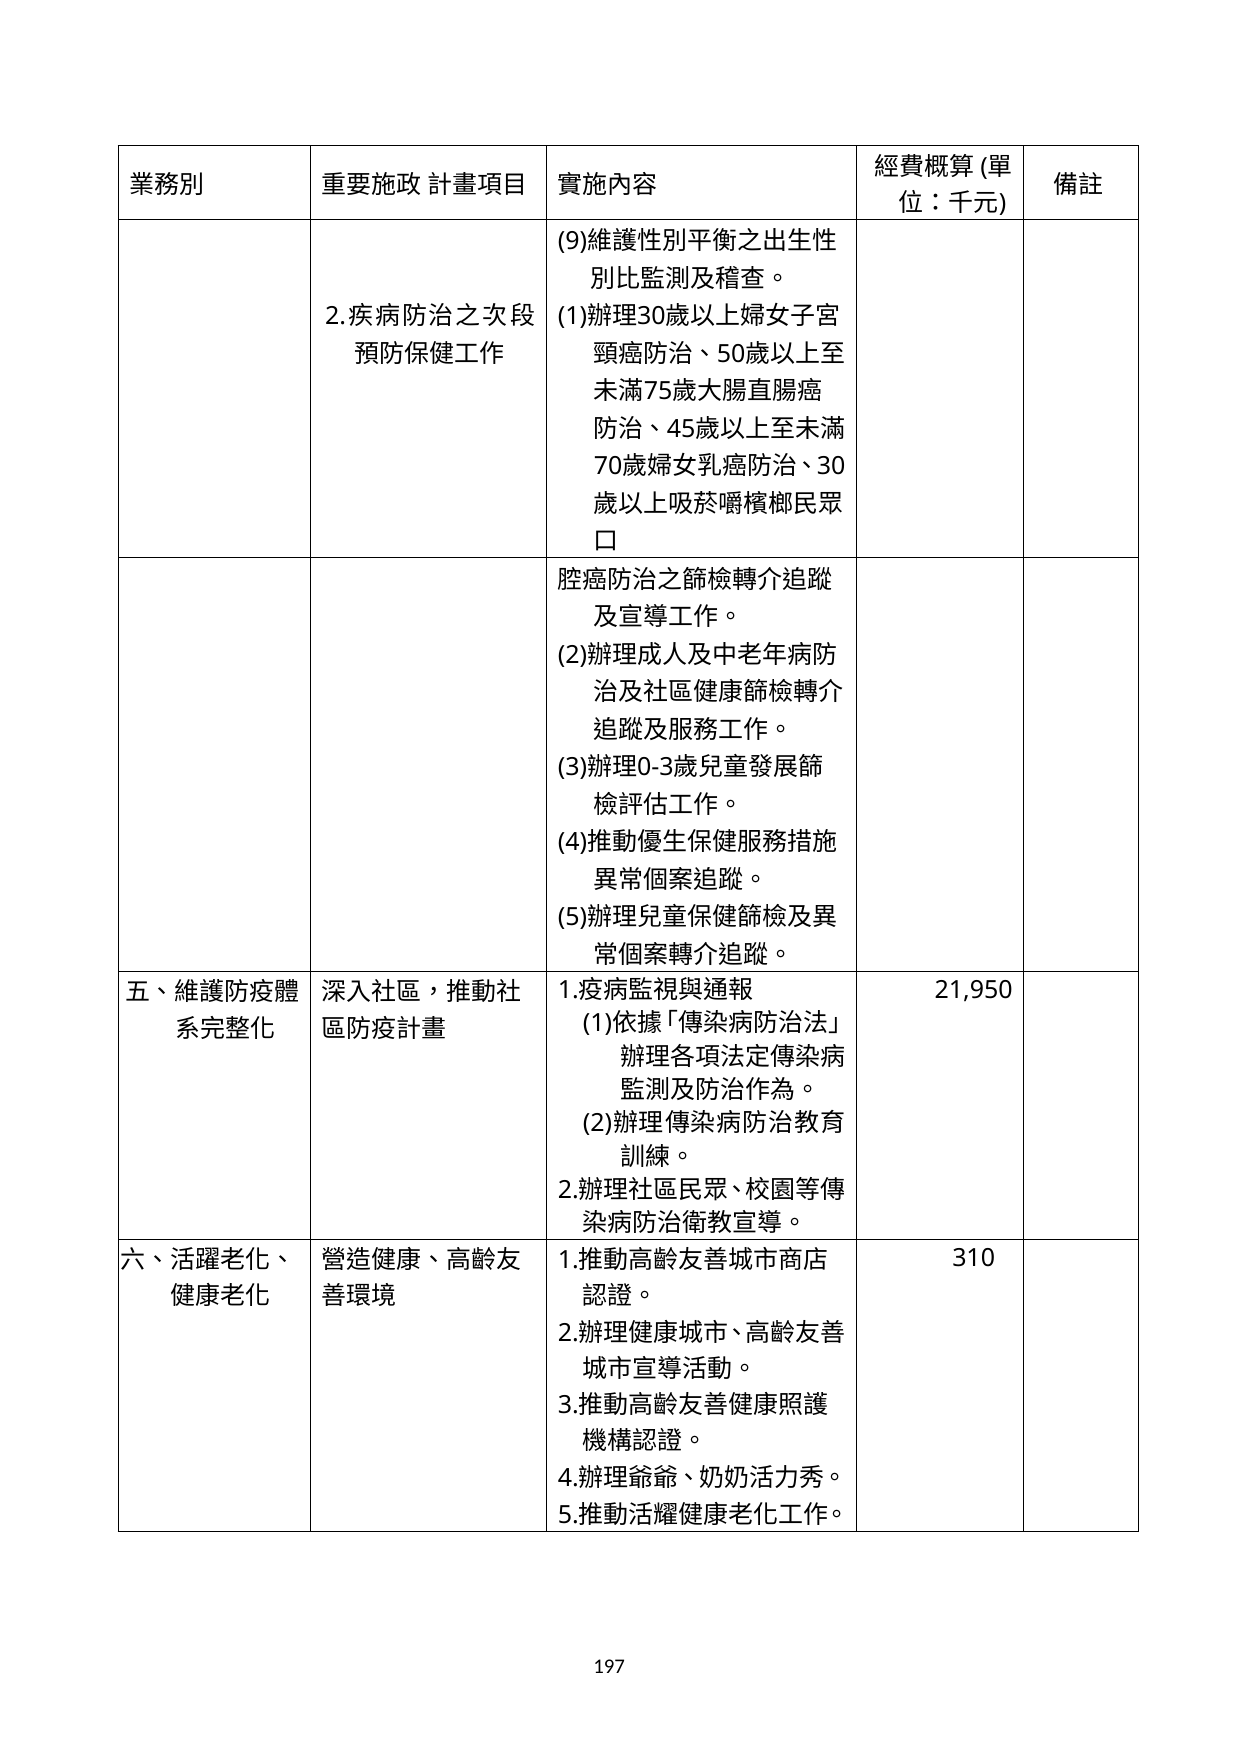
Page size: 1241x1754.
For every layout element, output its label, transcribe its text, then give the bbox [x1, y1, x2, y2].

table_cell [1024, 558, 1138, 971]
table_cell 營造健康、高齡友 善環境 [311, 1240, 546, 1531]
table_cell 深入社區，推動社區防疫計畫 [311, 972, 546, 1238]
table_cell [857, 220, 1023, 557]
table_header 業務別 [119, 146, 310, 219]
table_cell 腔癌防治之篩檢轉介追蹤及宣導工作。 (2)辦理成人及中老年病防治及社區健康篩檢轉介追蹤及服務工作。 (3)辦理0-3歲兒童發展篩檢評估工作。 (4)推動優生保健服務措施異常個案追蹤。 (5)辦理兒童保健篩檢及異常個案轉介追蹤。 [547, 558, 856, 971]
table_cell 21,950 [857, 972, 1023, 1238]
table_cell [1024, 972, 1138, 1238]
table_cell [119, 558, 310, 971]
table_cell (9)維護性別平衡之出生性別比監測及稽查。 (1)辦理30歲以上婦女子宮頸癌防治、50歲以上至未滿75歲大腸直腸癌防治、45歲以上至未滿70歲婦女乳癌防治、30歲以上吸菸嚼檳榔民眾口 [547, 220, 856, 557]
table_cell 五、維護防疫體系完整化 [119, 972, 310, 1238]
table_cell 1.推動高齡友善城市商店認證。 2.辦理健康城市、高齡友善城市宣導活動。 3.推動高齡友善健康照護機構認證。 4.辦理爺爺、奶奶活力秀。 5.推動活耀健康老化工作。 [547, 1240, 856, 1531]
table_cell [1024, 220, 1138, 557]
table_cell 六、活躍老化、健康老化 [119, 1240, 310, 1531]
table_cell 2.疾病防治之次段預防保健工作 [311, 220, 546, 557]
table_cell [857, 558, 1023, 971]
table_cell [311, 558, 546, 971]
table_cell [1024, 1240, 1138, 1531]
table_cell [119, 220, 310, 557]
table_cell 1.疫病監視與通報 (1)依據「傳染病防治法」辦理各項法定傳染病監測及防治作為。 (2)辦理傳染病防治教育訓練。 2.辦理社區民眾、校園等傳染病防治衛教宣導。 [547, 972, 856, 1238]
table_header 備註 [1024, 146, 1138, 219]
table_header 經費概算 (單位：千元) [857, 146, 1023, 219]
table_header 重要施政 計畫項目 [311, 146, 546, 219]
table_header 實施內容 [547, 146, 856, 219]
table_cell 310 [857, 1240, 1023, 1531]
